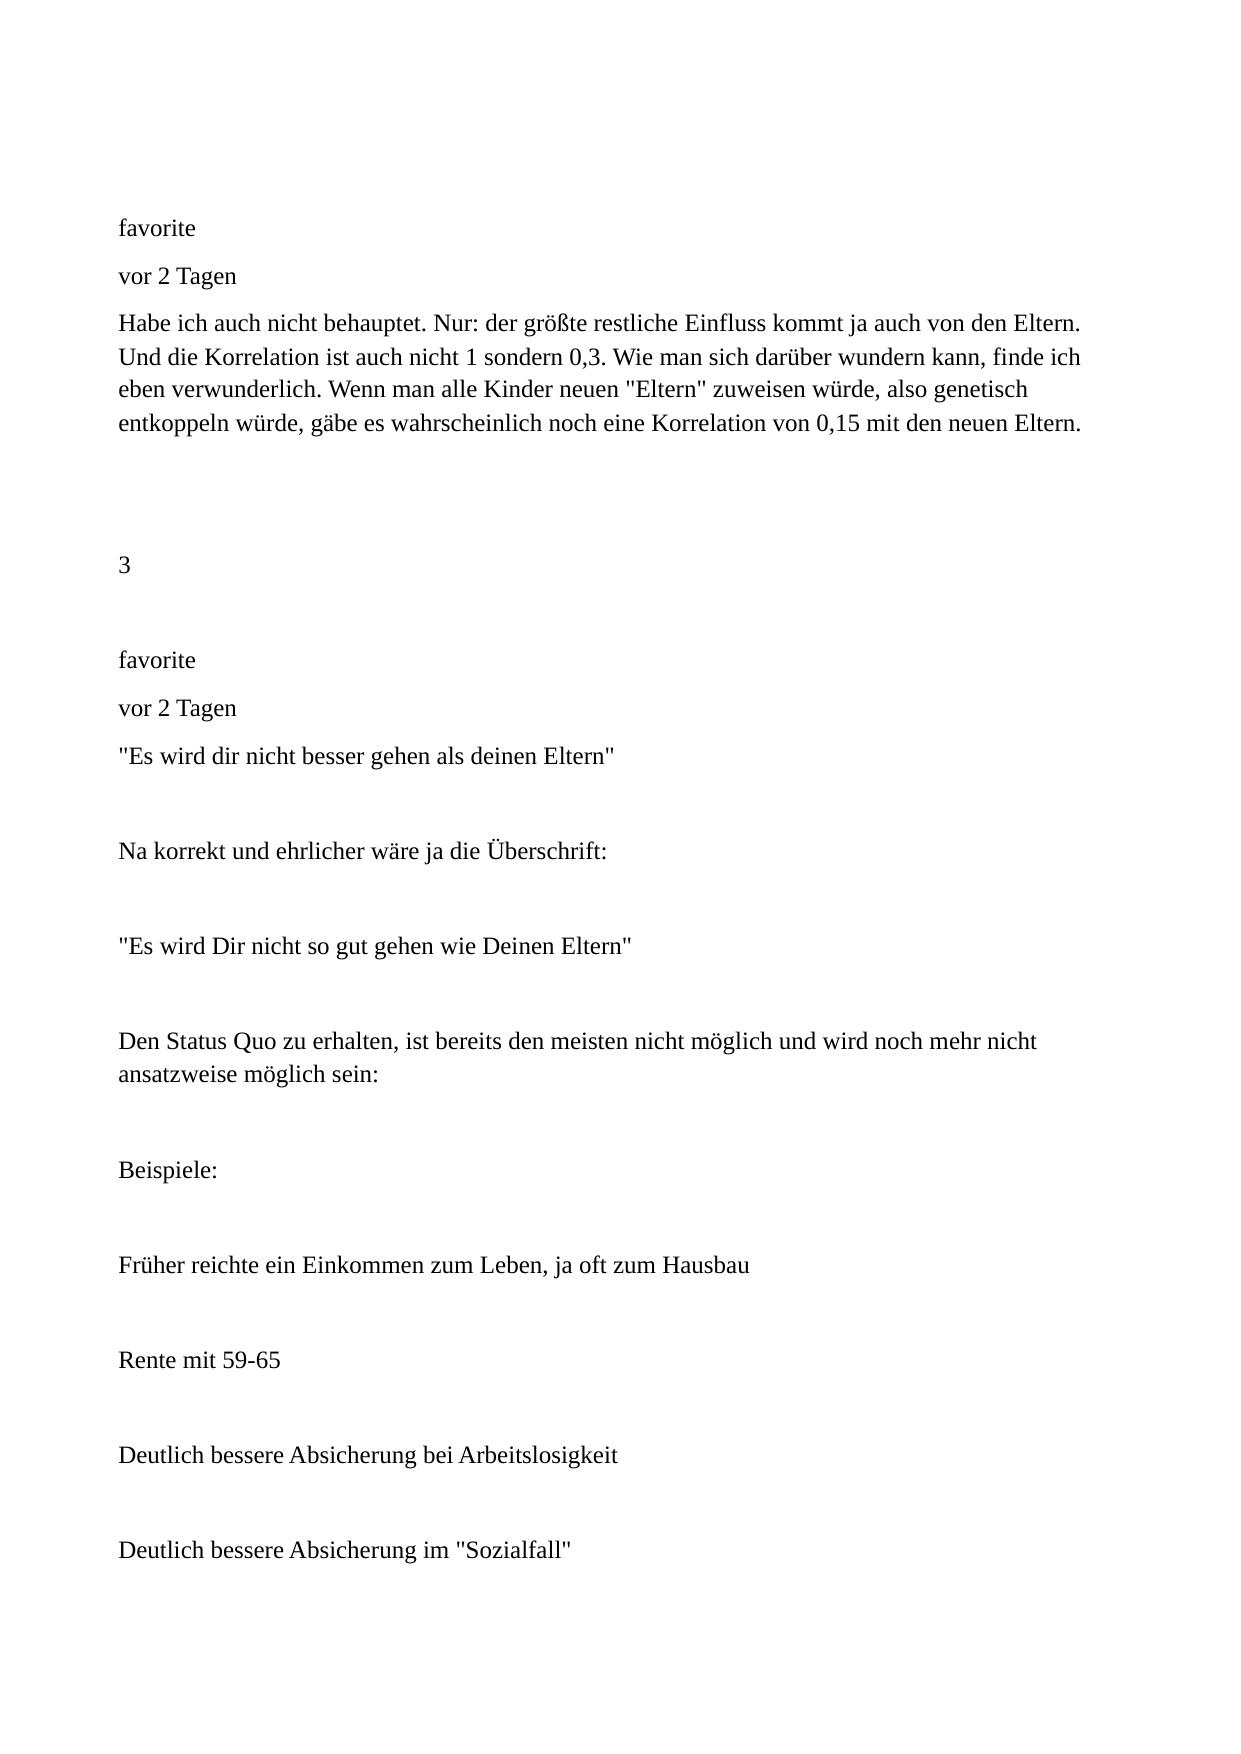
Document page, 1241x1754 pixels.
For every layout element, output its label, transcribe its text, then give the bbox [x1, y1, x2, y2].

text Habe ich auch nicht behauptet. Nur: der größte restliche Einfluss kommt ja auch von den Eltern. Und die Korrelation ist auch nicht 1 sondern 0,3. Wie man sich darüber wundern kann, finde ich eben verwunderlich. Wenn man alle Kinder neuen "Eltern" zuweisen würde, also genetisch entkoppeln würde, gäbe es wahrscheinlich noch eine Korrelation von 0,15 mit den neuen Eltern. [118, 308, 1122, 436]
text vor 2 Tagen [118, 693, 1122, 722]
text 3 [118, 550, 1122, 579]
text Deutlich bessere Absicherung bei Arbeitslosigkeit [118, 1440, 1122, 1469]
text Den Status Quo zu erhalten, ist bereits den meisten nicht möglich und wird noch mehr nicht ansatzweise möglich sein: [118, 1026, 1122, 1088]
text favorite [118, 646, 1122, 674]
text Deutlich bessere Absicherung im "Sozialfall" [118, 1536, 1122, 1564]
text vor 2 Tagen [118, 261, 1122, 290]
text Rente mit 59-65 [118, 1345, 1122, 1374]
text Na korrekt und ehrlicher wäre ja die Überschrift: [118, 836, 1122, 865]
text "Es wird dir nicht besser gehen als deinen Eltern" [118, 741, 1122, 769]
text favorite [118, 213, 1122, 242]
text Beispiele: [118, 1155, 1122, 1183]
text Früher reichte ein Einkommen zum Leben, ja oft zum Hausbau [118, 1250, 1122, 1279]
text "Es wird Dir nicht so gut gehen wie Deinen Eltern" [118, 931, 1122, 960]
